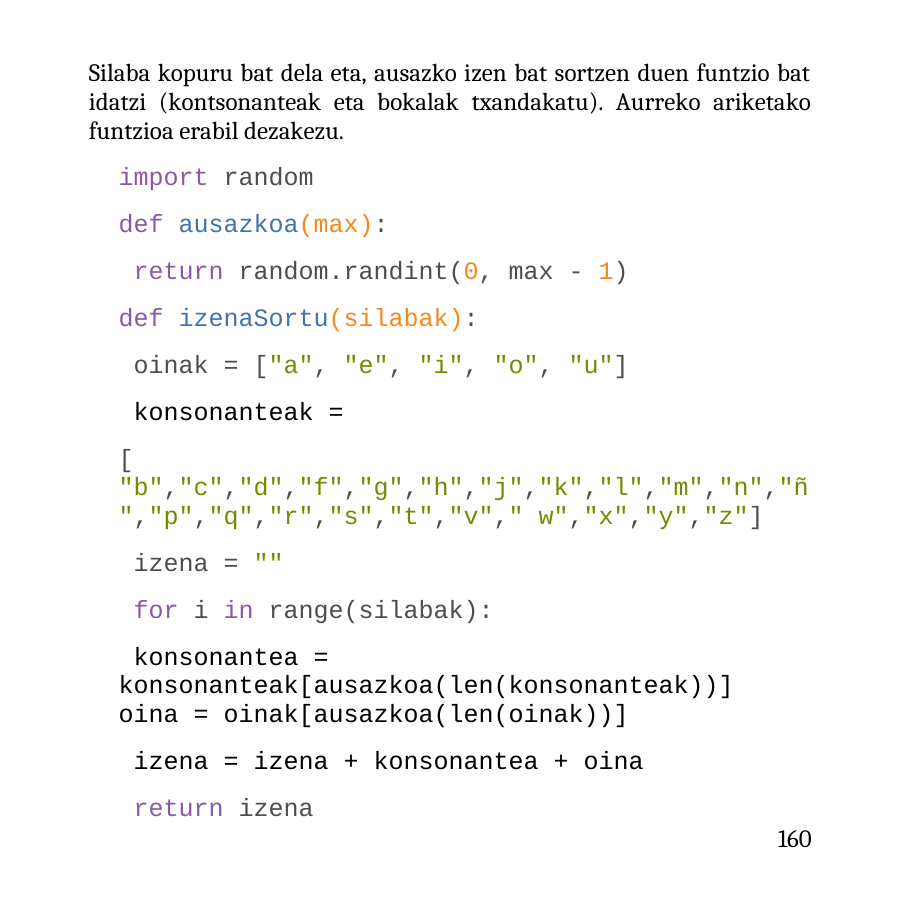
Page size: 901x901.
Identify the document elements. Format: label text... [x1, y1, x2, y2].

text oinak = ["a", "e", "i", "o", "u"] [118, 352, 811, 381]
text def izenaSortu(silabak): [118, 305, 811, 334]
text return random.randint(0, max - 1) [118, 258, 811, 287]
text for i in range(silabak): [118, 597, 811, 626]
text def ausazkoa(max): [118, 211, 811, 239]
text ["b","c","d","f","g","h","j","k","l","m","n","ñ","p","q","r","s","t","v"," w","x","y","z"] [118, 447, 811, 532]
text konsonantea = konsonanteak[ausazkoa(len(konsonanteak))] oina = oinak[ausazkoa(len(oinak))] [118, 644, 811, 729]
text import random [118, 164, 811, 192]
text konsonanteak = [118, 399, 811, 428]
text return izena [118, 795, 811, 824]
text izena = "" [118, 550, 811, 579]
text izena = izena + konsonantea + oina [118, 748, 811, 777]
text Silaba kopuru bat dela eta, ausazko izen bat sortzen duen funtzio bat idatzi (kontsonanteak eta bokalak txandakatu). Aurreko ariketako funtzioa erabil dezakezu. [89, 59, 811, 145]
